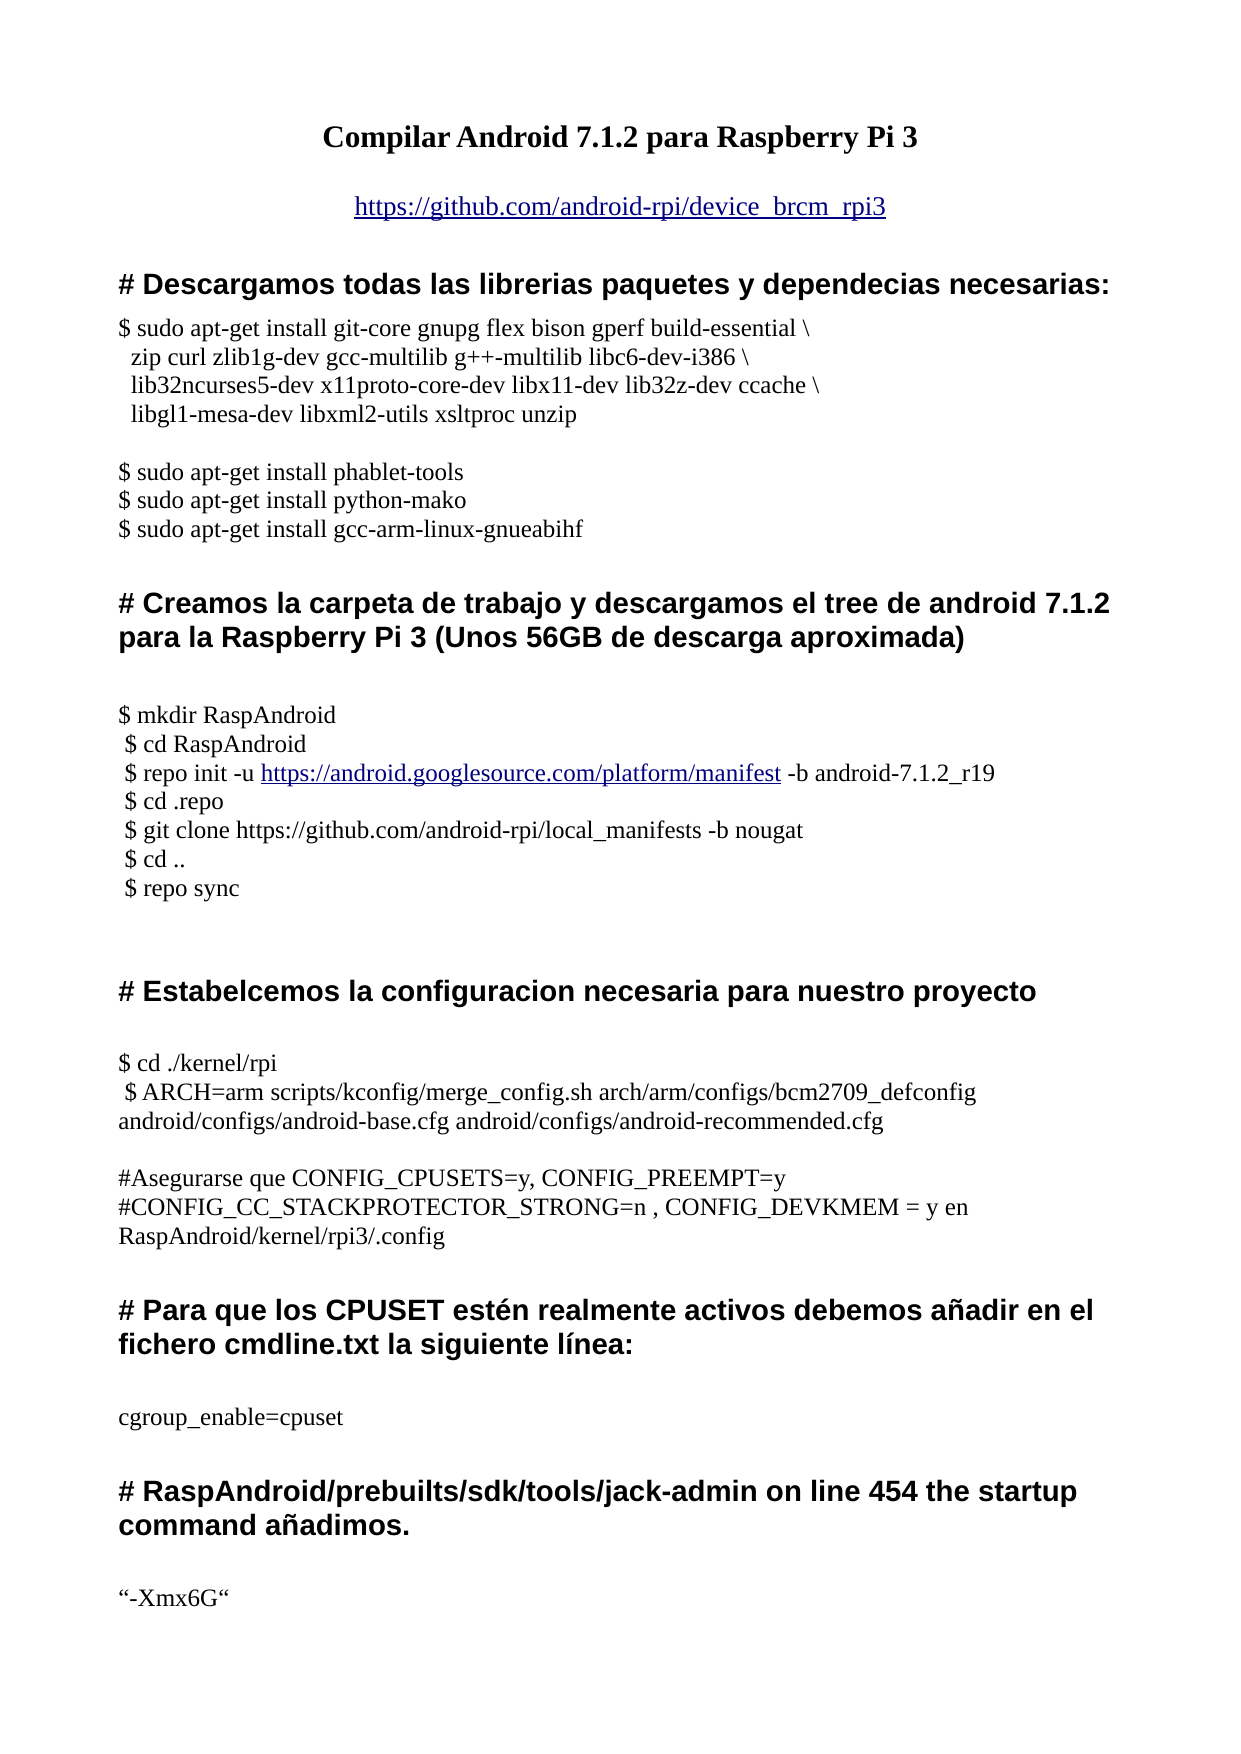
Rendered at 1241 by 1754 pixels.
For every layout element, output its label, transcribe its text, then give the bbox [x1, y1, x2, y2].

text $ mkdir RaspAndroid [118, 700, 1122, 729]
text $ git clone https://github.com/android-rpi/local_manifests -b nougat [118, 815, 1122, 844]
text $ cd .repo [118, 786, 1122, 815]
text https://github.com/android-rpi/device_brcm_rpi3 [118, 190, 1122, 221]
text $ cd RaspAndroid [118, 729, 1122, 758]
text $ sudo apt-get install python-mako [118, 486, 1122, 514]
text lib32ncurses5-dev x11proto-core-dev libx11-dev lib32z-dev ccache \ [118, 371, 1122, 399]
subtitle # Creamos la carpeta de trabajo y descargamos el tree de android 7.1.2 para la Raspberry Pi 3 (Unos 56GB de descarga aproximada) [118, 586, 1122, 688]
text “-Xmx6G“ [118, 1583, 1122, 1611]
text $ repo init -u https://android.googlesource.com/platform/manifest -b android-7.1.2_r19 [118, 758, 1122, 786]
text $ ARCH=arm scripts/kconfig/merge_config.sh arch/arm/configs/bcm2709_defconfig android/configs/android-base.cfg android/configs/android-recommended.cfg [118, 1077, 1122, 1135]
text libgl1-mesa-dev libxml2-utils xsltproc unzip [118, 399, 1122, 428]
text $ cd .. [118, 844, 1122, 873]
text Compilar Android 7.1.2 para Raspberry Pi 3 [118, 118, 1122, 154]
subtitle # Descargamos todas las librerias paquetes y dependecias necesarias: [118, 267, 1122, 301]
subtitle # RaspAndroid/prebuilts/sdk/tools/jack-admin on line 454 the startup command añadimos. [118, 1474, 1122, 1541]
text $ repo sync [118, 873, 1122, 901]
text #Asegurarse que CONFIG_CPUSETS=y, CONFIG_PREEMPT=y #CONFIG_CC_STACKPROTECTOR_STRONG=n , CONFIG_DEVKMEM = y en RaspAndroid/kernel/rpi3/.config [118, 1163, 1122, 1250]
text cgroup_enable=cpuset [118, 1402, 1122, 1431]
text $ sudo apt-get install phablet-tools [118, 457, 1122, 486]
subtitle # Para que los CPUSET estén realmente activos debemos añadir en el fichero cmdline.txt la siguiente línea: [118, 1293, 1122, 1361]
text $ sudo apt-get install gcc-arm-linux-gnueabihf [118, 514, 1122, 543]
text $ sudo apt-get install git-core gnupg flex bison gperf build-essential \ [118, 313, 1122, 342]
text $ cd ./kernel/rpi [118, 1048, 1122, 1077]
subtitle # Estabelcemos la configuracion necesaria para nuestro proyecto [118, 973, 1122, 1007]
text zip curl zlib1g-dev gcc-multilib g++-multilib libc6-dev-i386 \ [118, 342, 1122, 371]
